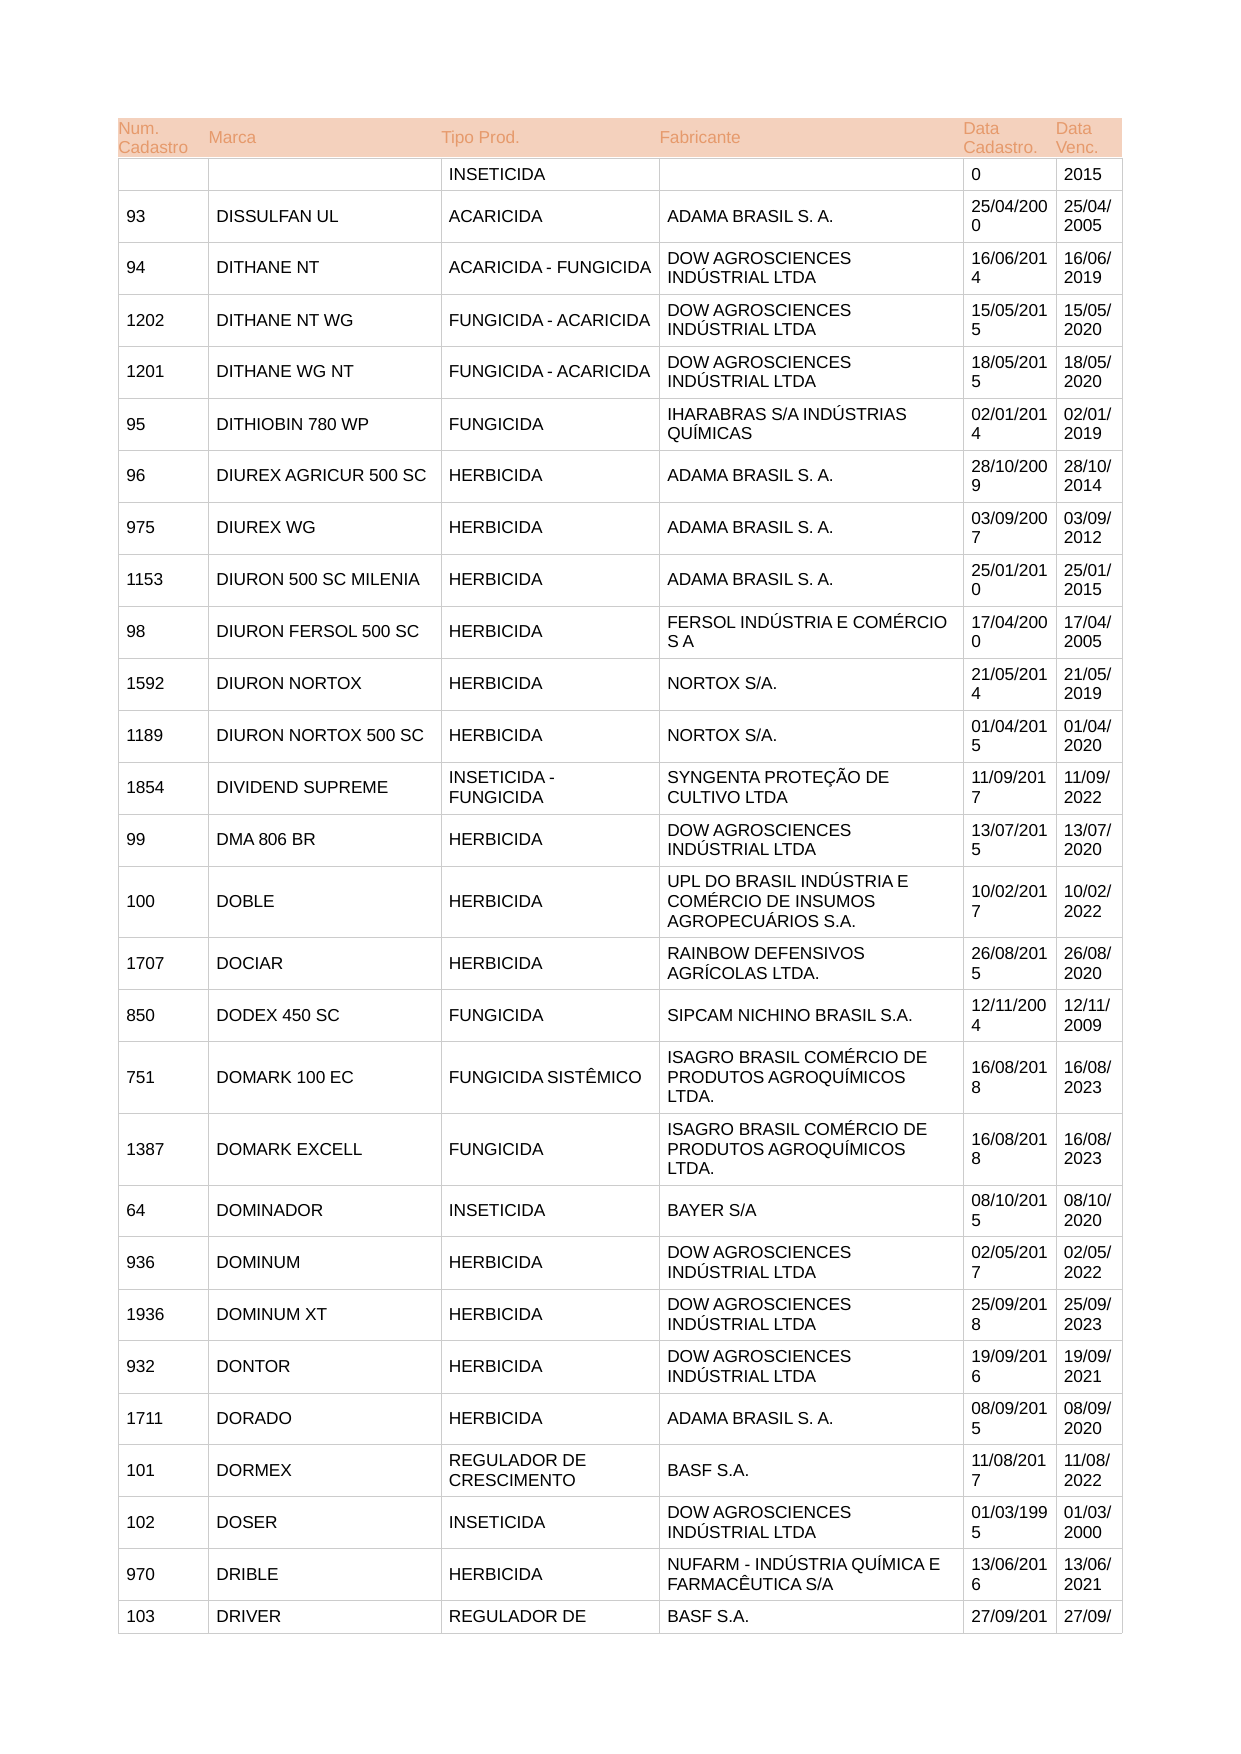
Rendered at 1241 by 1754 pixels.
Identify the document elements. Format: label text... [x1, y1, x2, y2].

table_cell 26/08/2020 [1057, 938, 1122, 989]
table_cell 28/10/2009 [964, 451, 1056, 502]
table_cell 93 [119, 191, 208, 242]
table_cell 96 [119, 451, 208, 502]
table_cell DIURON NORTOX [209, 659, 441, 709]
table_cell 02/01/2019 [1057, 399, 1122, 450]
table_cell 15/05/2020 [1057, 295, 1122, 346]
table_cell FUNGICIDA [442, 1114, 659, 1184]
table_cell HERBICIDA [442, 815, 659, 866]
table_cell 17/04/2000 [964, 607, 1056, 658]
table_cell 02/01/2014 [964, 399, 1056, 450]
table_header Tipo Prod. [441, 118, 659, 157]
table_cell ADAMA BRASIL S. A. [660, 1394, 963, 1444]
table_cell INSETICIDA - FUNGICIDA [442, 763, 659, 813]
table_cell - INSETICIDA [442, 159, 659, 190]
table_cell 10/02/2017 [964, 867, 1056, 937]
table_cell 1153 [119, 555, 208, 606]
table_cell HERBICIDA [442, 555, 659, 606]
table_cell DOW AGROSCIENCES INDÚSTRIAL LTDA [660, 1341, 963, 1392]
table_cell ISAGRO BRASIL COMÉRCIO DE PRODUTOS AGROQUÍMICOS LTDA. [660, 1114, 963, 1184]
table_header Num. Cadastro [118, 118, 208, 157]
table_cell DOCIAR [209, 938, 441, 989]
table_cell HERBICIDA [442, 1290, 659, 1340]
table_cell REGULADOR DE CRESCIMENTO [442, 1445, 659, 1496]
table_cell DITHANE WG NT [209, 347, 441, 398]
table_cell HERBICIDA [442, 1237, 659, 1288]
table_cell BASF S.A. [660, 1445, 963, 1496]
table_cell 1202 [119, 295, 208, 346]
table_cell 102 [119, 1497, 208, 1548]
table_cell 10/02/2022 [1057, 867, 1122, 937]
table_cell DIURON 500 SC MILENIA [209, 555, 441, 606]
table_cell 95 [119, 399, 208, 450]
table_cell 25/04/2005 [1057, 191, 1122, 242]
table_cell 975 [119, 503, 208, 554]
table_cell 01/04/2015 [964, 711, 1056, 762]
table_cell DOW AGROSCIENCES INDÚSTRIAL LTDA [660, 1237, 963, 1288]
table_cell 1936 [119, 1290, 208, 1340]
table_cell FUNGICIDA SISTÊMICO [442, 1042, 659, 1113]
table_cell HERBICIDA [442, 451, 659, 502]
table_cell 25/01/2015 [1057, 555, 1122, 606]
table_cell REGULADOR DE [442, 1601, 659, 1633]
table_cell 16/08/2023 [1057, 1114, 1122, 1184]
table_cell 13/07/2020 [1057, 815, 1122, 866]
table_cell FUNGICIDA - ACARICIDA [442, 295, 659, 346]
table_cell ISAGRO BRASIL COMÉRCIO DE PRODUTOS AGROQUÍMICOS LTDA. [660, 1042, 963, 1113]
table_cell 1592 [119, 659, 208, 709]
table_header Data Venc. [1056, 118, 1122, 157]
table_cell 13/06/2016 [964, 1549, 1056, 1600]
table_cell 03/09/2012 [1057, 503, 1122, 554]
table_cell HERBICIDA [442, 711, 659, 762]
table_cell FERSOL INDÚSTRIA E COMÉRCIO S A [660, 607, 963, 658]
table_cell DOBLE [209, 867, 441, 937]
table_cell [660, 159, 963, 190]
table_cell 11/09/2022 [1057, 763, 1122, 813]
table_cell ADAMA BRASIL S. A. [660, 451, 963, 502]
table_cell DIURON NORTOX 500 SC [209, 711, 441, 762]
table_cell 01/03/2000 [1057, 1497, 1122, 1548]
table_cell 02/05/2022 [1057, 1237, 1122, 1288]
table_cell HERBICIDA [442, 1341, 659, 1392]
table_cell ADAMA BRASIL S. A. [660, 555, 963, 606]
table_cell DRIVER [209, 1601, 441, 1633]
table_cell HERBICIDA [442, 938, 659, 989]
table_cell UPL DO BRASIL INDÚSTRIA E COMÉRCIO DE INSUMOS AGROPECUÁRIOS S.A. [660, 867, 963, 937]
table_cell 1711 [119, 1394, 208, 1444]
table_cell 25/09/2018 [964, 1290, 1056, 1340]
table_cell DOW AGROSCIENCES INDÚSTRIAL LTDA [660, 815, 963, 866]
table_cell DOMINUM XT [209, 1290, 441, 1340]
table_cell 100 [119, 867, 208, 937]
table_header Marca [208, 118, 441, 157]
table_cell ACARICIDA [442, 191, 659, 242]
table_cell 08/09/2015 [964, 1394, 1056, 1444]
table_cell DIUREX WG [209, 503, 441, 554]
table_cell HERBICIDA [442, 1394, 659, 1444]
table_cell DIUREX AGRICUR 500 SC [209, 451, 441, 502]
table_cell INSETICIDA [442, 1186, 659, 1236]
table_cell RAINBOW DEFENSIVOS AGRÍCOLAS LTDA. [660, 938, 963, 989]
table_cell 0 [964, 159, 1056, 190]
table_cell 101 [119, 1445, 208, 1496]
table_cell [209, 159, 441, 190]
table_cell DORADO [209, 1394, 441, 1444]
table_cell NUFARM - INDÚSTRIA QUÍMICA E FARMACÊUTICA S/A [660, 1549, 963, 1600]
table_cell DOW AGROSCIENCES INDÚSTRIAL LTDA [660, 1497, 963, 1548]
table_cell 16/08/2018 [964, 1114, 1056, 1184]
table_cell 03/09/2007 [964, 503, 1056, 554]
table_cell FUNGICIDA [442, 990, 659, 1041]
table_cell 18/05/2015 [964, 347, 1056, 398]
table_cell BASF S.A. [660, 1601, 963, 1633]
table_cell 11/08/2022 [1057, 1445, 1122, 1496]
table_cell 28/10/2014 [1057, 451, 1122, 502]
table_cell IHARABRAS S/A INDÚSTRIAS QUÍMICAS [660, 399, 963, 450]
table_cell 08/10/2020 [1057, 1186, 1122, 1236]
table_cell DOMARK 100 EC [209, 1042, 441, 1113]
table_cell DOW AGROSCIENCES INDÚSTRIAL LTDA [660, 1290, 963, 1340]
table_cell DONTOR [209, 1341, 441, 1392]
table_cell DITHANE NT WG [209, 295, 441, 346]
table_cell DITHANE NT [209, 243, 441, 294]
table_cell 64 [119, 1186, 208, 1236]
table_cell HERBICIDA [442, 503, 659, 554]
table_cell DOMINUM [209, 1237, 441, 1288]
table_cell 11/08/2017 [964, 1445, 1056, 1496]
table_cell 1707 [119, 938, 208, 989]
table_cell INSETICIDA [442, 1497, 659, 1548]
table_cell DITHIOBIN 780 WP [209, 399, 441, 450]
table_cell 94 [119, 243, 208, 294]
table_cell 16/06/2019 [1057, 243, 1122, 294]
table_cell ADAMA BRASIL S. A. [660, 191, 963, 242]
table_header Data Cadastro. [963, 118, 1056, 157]
table_cell DISSULFAN UL [209, 191, 441, 242]
table_cell 16/08/2023 [1057, 1042, 1122, 1113]
table_cell 1189 [119, 711, 208, 762]
table_cell ACARICIDA - FUNGICIDA [442, 243, 659, 294]
table_cell 103 [119, 1601, 208, 1633]
table_cell 25/09/2023 [1057, 1290, 1122, 1340]
table_cell DRIBLE [209, 1549, 441, 1600]
table_cell 27/09/ [1057, 1601, 1122, 1633]
table_cell 1387 [119, 1114, 208, 1184]
table_cell 11/09/2017 [964, 763, 1056, 813]
table_cell ADAMA BRASIL S. A. [660, 503, 963, 554]
table_cell 850 [119, 990, 208, 1041]
table_cell NORTOX S/A. [660, 659, 963, 709]
table_cell HERBICIDA [442, 607, 659, 658]
table_cell FUNGICIDA - ACARICIDA [442, 347, 659, 398]
table_cell 2015 [1057, 159, 1122, 190]
table_cell BAYER S/A [660, 1186, 963, 1236]
table_cell 18/05/2020 [1057, 347, 1122, 398]
table_cell DIURON FERSOL 500 SC [209, 607, 441, 658]
table_cell 21/05/2019 [1057, 659, 1122, 709]
table_cell 26/08/2015 [964, 938, 1056, 989]
table_cell 19/09/2016 [964, 1341, 1056, 1392]
table_cell DOW AGROSCIENCES INDÚSTRIAL LTDA [660, 347, 963, 398]
table_cell 1854 [119, 763, 208, 813]
table_cell NORTOX S/A. [660, 711, 963, 762]
table_cell DORMEX [209, 1445, 441, 1496]
table_cell 1201 [119, 347, 208, 398]
table_header Fabricante [659, 118, 963, 157]
table_cell 01/04/2020 [1057, 711, 1122, 762]
table_cell DOMARK EXCELL [209, 1114, 441, 1184]
table_cell 15/05/2015 [964, 295, 1056, 346]
table_cell 970 [119, 1549, 208, 1600]
table_cell DOW AGROSCIENCES INDÚSTRIAL LTDA [660, 295, 963, 346]
table_cell DMA 806 BR [209, 815, 441, 866]
table_cell DOSER [209, 1497, 441, 1548]
table_cell SYNGENTA PROTEÇÃO DE CULTIVO LTDA [660, 763, 963, 813]
table_cell 08/09/2020 [1057, 1394, 1122, 1444]
table_cell FUNGICIDA [442, 399, 659, 450]
table_cell 99 [119, 815, 208, 866]
table_cell DOW AGROSCIENCES INDÚSTRIAL LTDA [660, 243, 963, 294]
table_cell 02/05/2017 [964, 1237, 1056, 1288]
table_cell 13/07/2015 [964, 815, 1056, 866]
table_cell DODEX 450 SC [209, 990, 441, 1041]
table_cell 25/04/2000 [964, 191, 1056, 242]
table_cell HERBICIDA [442, 867, 659, 937]
table_cell 01/03/1995 [964, 1497, 1056, 1548]
table_cell 12/11/2009 [1057, 990, 1122, 1041]
table_cell 27/09/201 [964, 1601, 1056, 1633]
table_cell 936 [119, 1237, 208, 1288]
table_cell 13/06/2021 [1057, 1549, 1122, 1600]
table_cell 16/06/2014 [964, 243, 1056, 294]
table_cell 98 [119, 607, 208, 658]
table_cell 932 [119, 1341, 208, 1392]
table_cell HERBICIDA [442, 1549, 659, 1600]
table_cell 16/08/2018 [964, 1042, 1056, 1113]
table_cell SIPCAM NICHINO BRASIL S.A. [660, 990, 963, 1041]
table_cell HERBICIDA [442, 659, 659, 709]
table_cell [119, 159, 208, 190]
table_cell DOMINADOR [209, 1186, 441, 1236]
table_cell 25/01/2010 [964, 555, 1056, 606]
table_cell 17/04/2005 [1057, 607, 1122, 658]
table_cell DIVIDEND SUPREME [209, 763, 441, 813]
table_cell 08/10/2015 [964, 1186, 1056, 1236]
table_cell 751 [119, 1042, 208, 1113]
table_cell 19/09/2021 [1057, 1341, 1122, 1392]
table_cell 21/05/2014 [964, 659, 1056, 709]
table_cell 12/11/2004 [964, 990, 1056, 1041]
